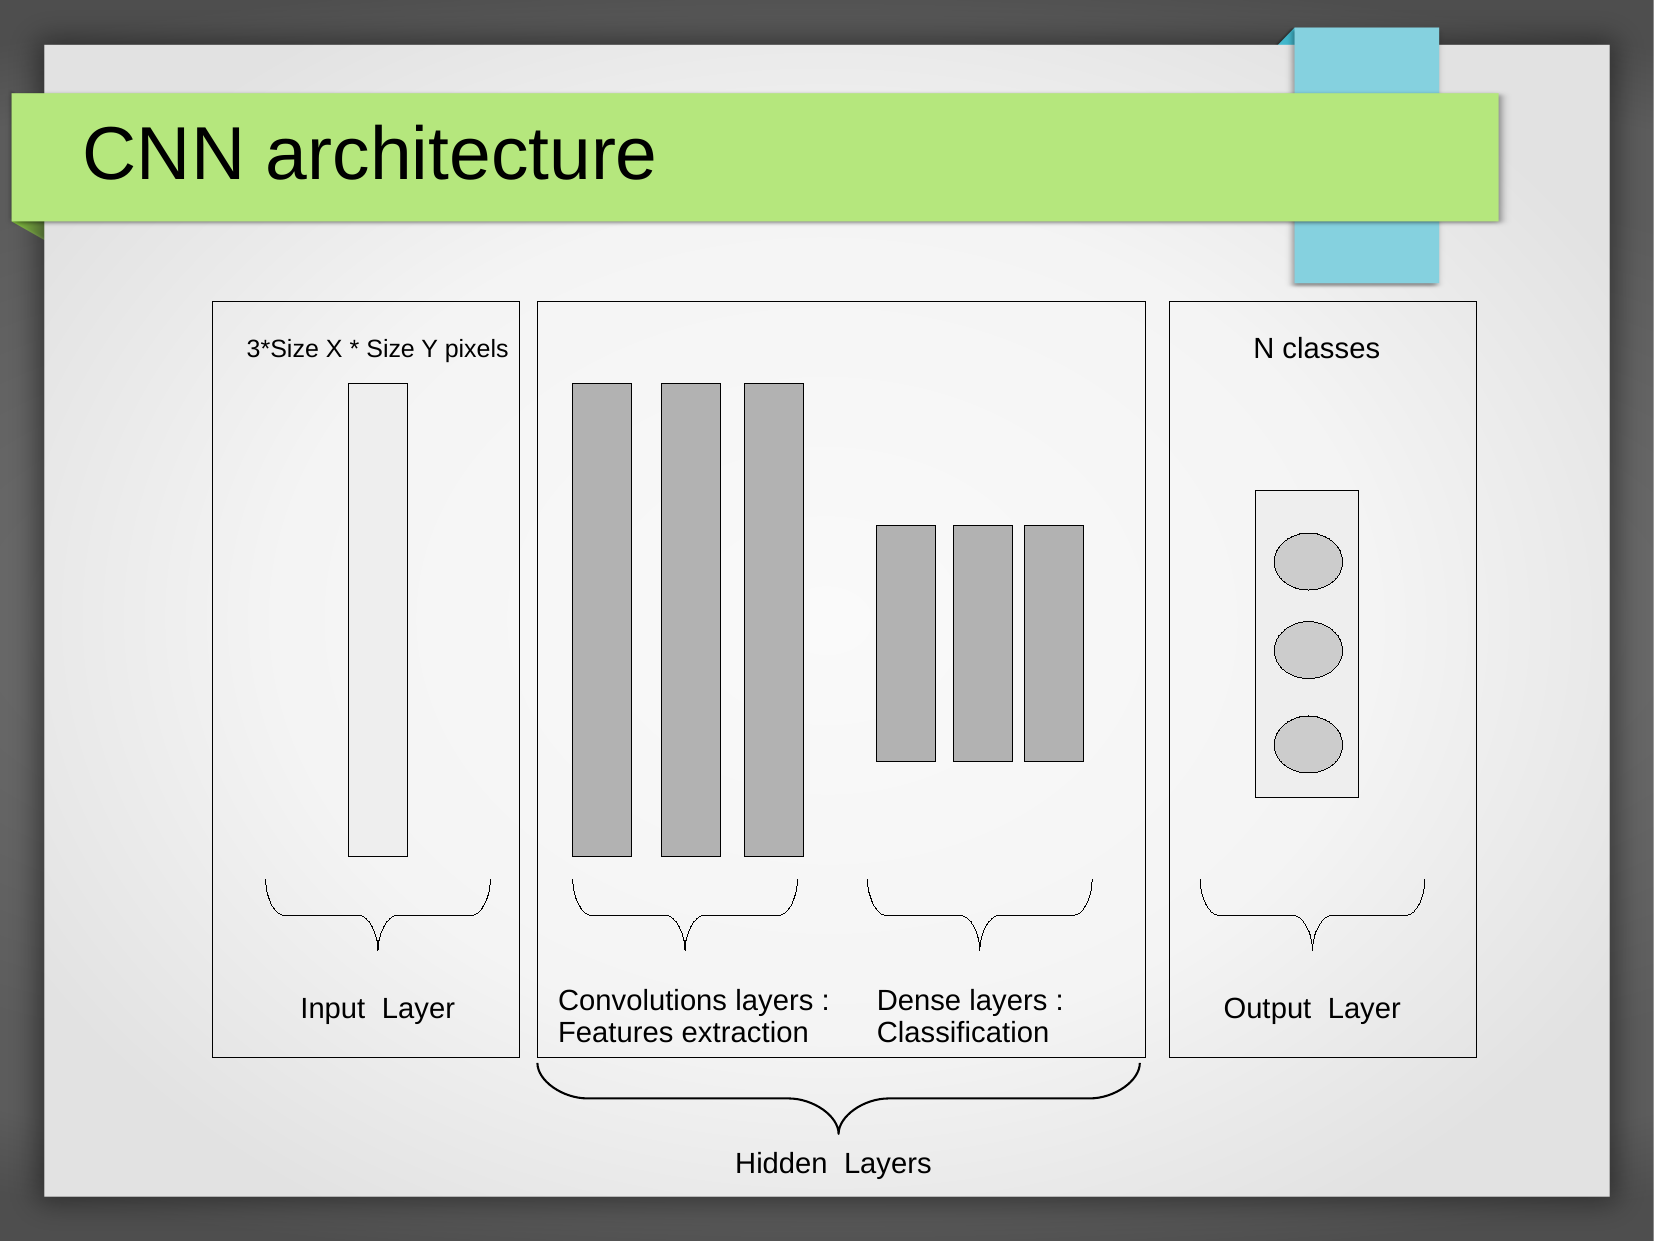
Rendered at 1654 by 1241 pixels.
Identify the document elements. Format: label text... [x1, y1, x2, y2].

text_box Convolutions layers : Features extraction [543, 975, 854, 1057]
text_box [876, 525, 936, 762]
picture [0, 0, 1654, 1241]
text_box 3*Size X * Size Y pixels [520, 313, 532, 384]
text_box [744, 383, 804, 857]
text_box [348, 384, 408, 857]
text_box [661, 383, 721, 857]
text_box Output Layer [1208, 985, 1417, 1033]
text_box Input Layer [285, 985, 471, 1033]
text_box Dense layers : Classification [862, 976, 1088, 1057]
text_box [1024, 525, 1084, 762]
text_box [1255, 490, 1359, 798]
text_box Hidden Layers [720, 1139, 948, 1188]
text_box [953, 525, 1013, 762]
title CNN architecture [82, 94, 1264, 213]
text_box [572, 383, 632, 857]
text_box 3*Size X * Size Y pixels [224, 313, 519, 384]
text_box N classes [1170, 318, 1465, 378]
